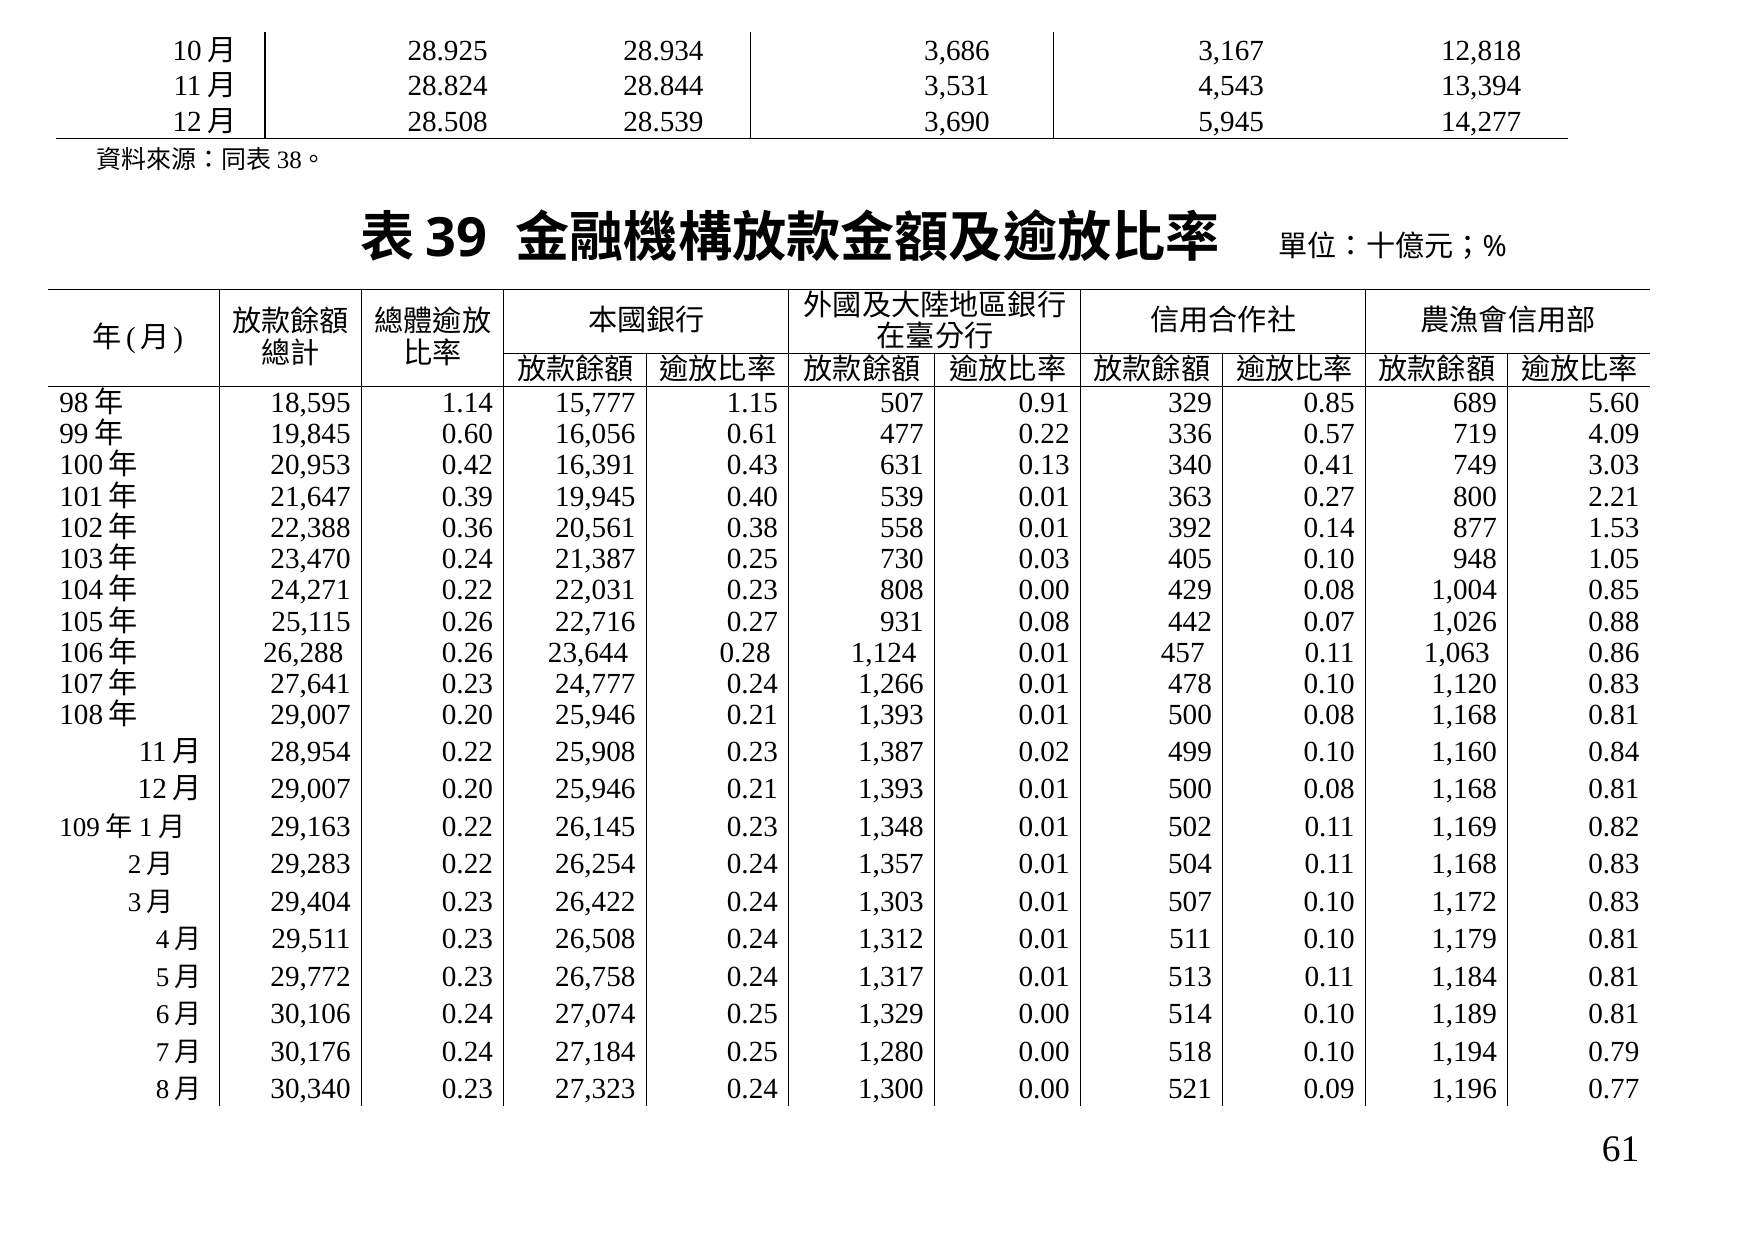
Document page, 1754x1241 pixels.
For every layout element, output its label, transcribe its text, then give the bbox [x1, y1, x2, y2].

table_cell 25,908 [504, 731, 646, 768]
table_cell 0.79 [1508, 1031, 1650, 1068]
table_cell 21,647 [220, 481, 361, 512]
table_cell 1,168 [1366, 769, 1507, 806]
table_cell 0.24 [647, 956, 788, 993]
table_cell 30,340 [220, 1069, 361, 1106]
table_cell 0.83 [1508, 881, 1650, 918]
table_cell 15,777 [504, 387, 646, 418]
table_cell 499 [1081, 731, 1222, 768]
table_cell 0.26 [362, 606, 503, 637]
table_cell 26,508 [504, 919, 646, 956]
table_cell 24,271 [220, 575, 361, 606]
table_cell 0.85 [1508, 575, 1650, 606]
table_cell 0.24 [362, 1031, 503, 1068]
table_cell 0.22 [362, 731, 503, 768]
table_cell 340 [1081, 450, 1222, 481]
table_cell 13,394 [1311, 67, 1568, 102]
table_cell 0.39 [362, 481, 503, 512]
table_cell 0.81 [1508, 700, 1650, 731]
table_cell 442 [1081, 606, 1222, 637]
table_cell 0.08 [1223, 575, 1365, 606]
table_cell 26,288 [220, 637, 361, 668]
table_cell 1,387 [789, 731, 934, 768]
table_cell 1.53 [1508, 512, 1650, 543]
table_cell 放款餘額 [504, 354, 646, 386]
table_cell 3月 [48, 881, 219, 918]
table_cell 29,283 [220, 844, 361, 881]
table_cell 0.27 [1223, 481, 1365, 512]
table_cell 26,758 [504, 956, 646, 993]
table_cell 0.01 [935, 769, 1080, 806]
table_cell 558 [789, 512, 934, 543]
table_cell 30,176 [220, 1031, 361, 1068]
table_cell 8月 [48, 1069, 219, 1106]
table_cell 1,317 [789, 956, 934, 993]
table_cell 0.82 [1508, 806, 1650, 843]
table_cell 1,160 [1366, 731, 1507, 768]
table_cell 0.10 [1223, 731, 1365, 768]
table_cell 23,644 [504, 637, 646, 668]
table_cell 放款餘額 [1366, 354, 1507, 386]
table_header 信用合作社 [1081, 290, 1365, 352]
table_cell 29,511 [220, 919, 361, 956]
table_cell 26,422 [504, 881, 646, 918]
table_cell 5,945 [1054, 103, 1311, 138]
table_cell 0.11 [1223, 637, 1365, 668]
table_header 年(月) [48, 290, 219, 386]
table_cell 1,124 [789, 637, 934, 668]
table_cell 0.81 [1508, 769, 1650, 806]
table_cell 0.01 [935, 637, 1080, 668]
table_cell 0.01 [935, 806, 1080, 843]
table_cell 1,169 [1366, 806, 1507, 843]
table_cell 0.10 [1223, 544, 1365, 575]
table_cell 20,953 [220, 450, 361, 481]
table_cell 1,026 [1366, 606, 1507, 637]
table_cell 29,163 [220, 806, 361, 843]
table_cell 0.00 [935, 994, 1080, 1031]
table_cell 27,184 [504, 1031, 646, 1068]
table_cell 1,348 [789, 806, 934, 843]
table_cell 0.13 [935, 450, 1080, 481]
table_cell 0.88 [1508, 606, 1650, 637]
table_cell 0.23 [362, 669, 503, 700]
table_cell 808 [789, 575, 934, 606]
table_cell 1,266 [789, 669, 934, 700]
table_cell 108年 [48, 700, 219, 731]
table_cell 10月 [56, 32, 264, 67]
table_cell 0.27 [647, 606, 788, 637]
table_cell 719 [1366, 419, 1507, 450]
table_cell 25,946 [504, 700, 646, 731]
table_cell 98年 [48, 387, 219, 418]
table_cell 0.22 [362, 806, 503, 843]
table_cell 3,167 [1054, 32, 1311, 67]
table_cell 22,031 [504, 575, 646, 606]
table_cell 1,063 [1366, 637, 1507, 668]
table_cell 0.23 [362, 881, 503, 918]
table_cell 20,561 [504, 512, 646, 543]
table_cell 逾放比率 [935, 354, 1080, 386]
table_cell 518 [1081, 1031, 1222, 1068]
table_cell 0.01 [935, 881, 1080, 918]
table_cell 511 [1081, 919, 1222, 956]
table_cell 392 [1081, 512, 1222, 543]
table_cell 0.21 [647, 769, 788, 806]
table_cell 0.25 [647, 544, 788, 575]
table_cell 0.24 [647, 881, 788, 918]
table_cell 1,189 [1366, 994, 1507, 1031]
table_cell 103年 [48, 544, 219, 575]
table_cell 1,312 [789, 919, 934, 956]
table_cell 0.08 [1223, 769, 1365, 806]
table_cell 0.61 [647, 419, 788, 450]
table_cell 0.00 [935, 1069, 1080, 1106]
table_cell 0.22 [935, 419, 1080, 450]
table_cell 27,323 [504, 1069, 646, 1106]
table_cell 0.21 [647, 700, 788, 731]
table_cell 106年 [48, 637, 219, 668]
table_cell 0.20 [362, 769, 503, 806]
table_cell 16,056 [504, 419, 646, 450]
table_cell 0.07 [1223, 606, 1365, 637]
table_cell 0.84 [1508, 731, 1650, 768]
table_header 總體逾放比率 [362, 290, 503, 386]
table_cell 放款餘額 [789, 354, 934, 386]
table_cell 1,172 [1366, 881, 1507, 918]
table_cell 1,168 [1366, 700, 1507, 731]
table_cell 0.10 [1223, 994, 1365, 1031]
table_cell 11月 [48, 731, 219, 768]
table_cell 0.28 [647, 637, 788, 668]
table_cell 0.10 [1223, 919, 1365, 956]
table_cell 12,818 [1311, 32, 1568, 67]
table_cell 0.24 [362, 994, 503, 1031]
table_cell 507 [789, 387, 934, 418]
table_cell 0.01 [935, 700, 1080, 731]
table_cell 29,007 [220, 769, 361, 806]
table_cell 25,946 [504, 769, 646, 806]
table_cell 3,686 [751, 32, 1053, 67]
table_cell 109年 1月 [48, 806, 219, 843]
table_cell 1,194 [1366, 1031, 1507, 1068]
table_cell 2.21 [1508, 481, 1650, 512]
table_cell 0.08 [935, 606, 1080, 637]
table_cell 0.01 [935, 669, 1080, 700]
table_cell 23,470 [220, 544, 361, 575]
table_cell 0.38 [647, 512, 788, 543]
table_cell 0.91 [935, 387, 1080, 418]
table_cell 0.42 [362, 450, 503, 481]
table_cell 3.03 [1508, 450, 1650, 481]
table_cell 1,120 [1366, 669, 1507, 700]
table_cell 429 [1081, 575, 1222, 606]
table_cell 0.57 [1223, 419, 1365, 450]
table_cell 329 [1081, 387, 1222, 418]
table_cell 502 [1081, 806, 1222, 843]
table_cell 3,690 [751, 103, 1053, 138]
table_cell 1,393 [789, 769, 934, 806]
table_cell 6月 [48, 994, 219, 1031]
table_cell 0.24 [647, 669, 788, 700]
table_cell 0.86 [1508, 637, 1650, 668]
table_cell 0.81 [1508, 956, 1650, 993]
table_cell 28.824 [266, 67, 534, 102]
table_cell 7月 [48, 1031, 219, 1068]
table_cell 0.01 [935, 512, 1080, 543]
table_cell 0.40 [647, 481, 788, 512]
table_cell 逾放比率 [1508, 354, 1650, 386]
table_cell 107年 [48, 669, 219, 700]
table_cell 4,543 [1054, 67, 1311, 102]
table_cell 0.22 [362, 844, 503, 881]
table_cell 0.00 [935, 1031, 1080, 1068]
table_header 外國及大陸地區銀行在臺分行 [789, 290, 1080, 352]
table_cell 1,280 [789, 1031, 934, 1068]
table_cell 457 [1081, 637, 1222, 668]
table_cell 0.41 [1223, 450, 1365, 481]
table_cell 24,777 [504, 669, 646, 700]
table_cell 逾放比率 [647, 354, 788, 386]
table_header 放款餘額總計 [220, 290, 361, 386]
table_cell 539 [789, 481, 934, 512]
table_cell 363 [1081, 481, 1222, 512]
table_cell 749 [1366, 450, 1507, 481]
table_cell 0.14 [1223, 512, 1365, 543]
table_cell 21,387 [504, 544, 646, 575]
table_cell 1,004 [1366, 575, 1507, 606]
table_cell 29,404 [220, 881, 361, 918]
table_cell 0.43 [647, 450, 788, 481]
table_header 本國銀行 [504, 290, 788, 352]
table_cell 0.24 [647, 1069, 788, 1106]
table_cell 12月 [48, 769, 219, 806]
table_cell 14,277 [1311, 103, 1568, 138]
table_cell 1.15 [647, 387, 788, 418]
table_header 農漁會信用部 [1366, 290, 1650, 352]
table_cell 28.844 [535, 67, 750, 102]
table_cell 0.85 [1223, 387, 1365, 418]
table_cell 101年 [48, 481, 219, 512]
table_cell 0.23 [647, 806, 788, 843]
table_cell 25,115 [220, 606, 361, 637]
table_cell 931 [789, 606, 934, 637]
table_cell 631 [789, 450, 934, 481]
table_cell 22,716 [504, 606, 646, 637]
table_cell 5月 [48, 956, 219, 993]
table_cell 0.01 [935, 956, 1080, 993]
table_cell 1,329 [789, 994, 934, 1031]
table_cell 405 [1081, 544, 1222, 575]
table_cell 放款餘額 [1081, 354, 1222, 386]
table_cell 1.14 [362, 387, 503, 418]
table_cell 1,168 [1366, 844, 1507, 881]
table_cell 1,357 [789, 844, 934, 881]
table_cell 0.25 [647, 994, 788, 1031]
table_cell 19,945 [504, 481, 646, 512]
table_cell 477 [789, 419, 934, 450]
table_cell 19,845 [220, 419, 361, 450]
table_cell 29,007 [220, 700, 361, 731]
table_cell 22,388 [220, 512, 361, 543]
table_cell 29,772 [220, 956, 361, 993]
table_cell 27,641 [220, 669, 361, 700]
table_cell 730 [789, 544, 934, 575]
table_cell 0.01 [935, 919, 1080, 956]
table_cell 0.11 [1223, 956, 1365, 993]
table_cell 1,300 [789, 1069, 934, 1106]
table_cell 4月 [48, 919, 219, 956]
table_cell 948 [1366, 544, 1507, 575]
table_cell 0.11 [1223, 844, 1365, 881]
table_cell 1,393 [789, 700, 934, 731]
table_cell 0.10 [1223, 881, 1365, 918]
table_cell 3,531 [751, 67, 1053, 102]
table_cell 0.11 [1223, 806, 1365, 843]
table_cell 11月 [56, 67, 264, 102]
table_cell 0.02 [935, 731, 1080, 768]
table_cell 0.22 [362, 575, 503, 606]
table_cell 0.01 [935, 844, 1080, 881]
table_cell 1,303 [789, 881, 934, 918]
table_cell 105年 [48, 606, 219, 637]
table_cell 0.25 [647, 1031, 788, 1068]
table_cell 28.539 [535, 103, 750, 138]
table_cell 28.508 [266, 103, 534, 138]
table_cell 99年 [48, 419, 219, 450]
table_cell 1,179 [1366, 919, 1507, 956]
table_cell 689 [1366, 387, 1507, 418]
table_cell 0.10 [1223, 669, 1365, 700]
table_cell 0.23 [362, 956, 503, 993]
table_cell 0.03 [935, 544, 1080, 575]
table_cell 28.934 [535, 32, 750, 67]
table_cell 500 [1081, 769, 1222, 806]
table_cell 0.24 [647, 919, 788, 956]
table_cell 2月 [48, 844, 219, 881]
table_cell 0.08 [1223, 700, 1365, 731]
table_cell 0.81 [1508, 994, 1650, 1031]
table_cell 0.00 [935, 575, 1080, 606]
table_cell 4.09 [1508, 419, 1650, 450]
table_cell 0.26 [362, 637, 503, 668]
table_cell 100年 [48, 450, 219, 481]
table_cell 16,391 [504, 450, 646, 481]
table_cell 0.10 [1223, 1031, 1365, 1068]
table_cell 0.83 [1508, 844, 1650, 881]
table_cell 27,074 [504, 994, 646, 1031]
table_cell 28,954 [220, 731, 361, 768]
text 資料來源：同表38。 [59, 139, 1639, 176]
table_cell 800 [1366, 481, 1507, 512]
table_cell 877 [1366, 512, 1507, 543]
table_cell 0.01 [935, 481, 1080, 512]
table_cell 0.60 [362, 419, 503, 450]
table_cell 504 [1081, 844, 1222, 881]
table_cell 507 [1081, 881, 1222, 918]
table_cell 0.20 [362, 700, 503, 731]
table_cell 26,145 [504, 806, 646, 843]
table_cell 0.36 [362, 512, 503, 543]
table_cell 1.05 [1508, 544, 1650, 575]
table_cell 28.925 [266, 32, 534, 67]
table_cell 逾放比率 [1223, 354, 1365, 386]
subtitle 表39 金融機構放款金額及逾放比率 單位：十億元；% [59, 176, 1639, 289]
table_cell 0.24 [647, 844, 788, 881]
table_cell 0.23 [647, 731, 788, 768]
table_cell 102年 [48, 512, 219, 543]
table_cell 0.81 [1508, 919, 1650, 956]
table_cell 5.60 [1508, 387, 1650, 418]
table_cell 336 [1081, 419, 1222, 450]
table_cell 513 [1081, 956, 1222, 993]
table_cell 1,196 [1366, 1069, 1507, 1106]
table_cell 30,106 [220, 994, 361, 1031]
table_cell 1,184 [1366, 956, 1507, 993]
table_cell 0.77 [1508, 1069, 1650, 1106]
table_cell 12月 [56, 103, 264, 138]
table_cell 0.83 [1508, 669, 1650, 700]
table_cell 500 [1081, 700, 1222, 731]
table_cell 26,254 [504, 844, 646, 881]
table_cell 514 [1081, 994, 1222, 1031]
table_cell 0.23 [362, 919, 503, 956]
table_cell 0.23 [647, 575, 788, 606]
table_cell 0.24 [362, 544, 503, 575]
table_cell 0.09 [1223, 1069, 1365, 1106]
table_cell 478 [1081, 669, 1222, 700]
table_cell 18,595 [220, 387, 361, 418]
table_cell 521 [1081, 1069, 1222, 1106]
table_cell 0.23 [362, 1069, 503, 1106]
table_cell 104年 [48, 575, 219, 606]
